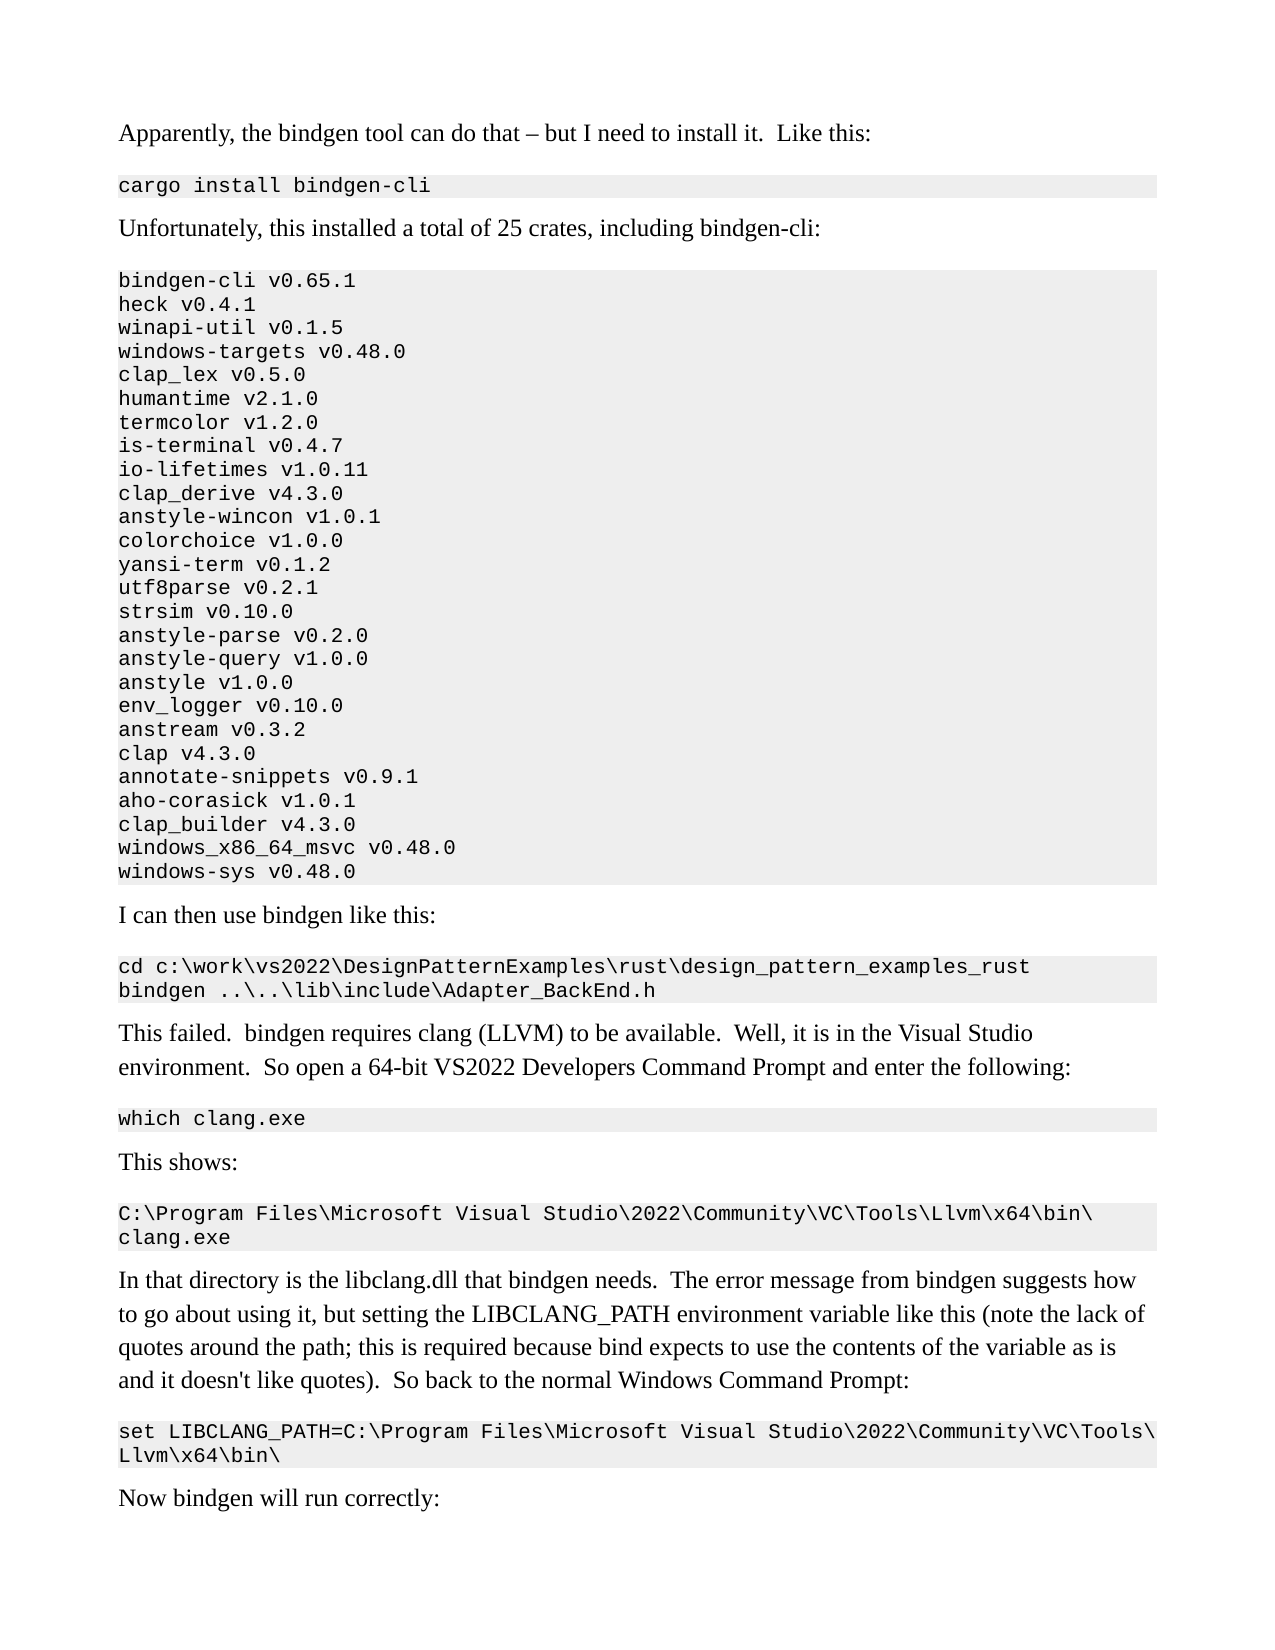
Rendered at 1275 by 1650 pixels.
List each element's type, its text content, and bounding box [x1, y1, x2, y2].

text In that directory is the libclang.dll that bindgen needs. The error message from bindgen suggests how to go about using it, but setting the LIBCLANG_PATH environment variable like this (note the lack of quotes around the path; this is required because bind expects to use the contents of the variable as is and it doesn't like quotes). So back to the normal Windows Command Prompt: [118, 1266, 1157, 1393]
text This failed. bindgen requires clang (LLVM) to be available. Well, it is in the Visual Studio environment. So open a 64-bit VS2022 Developers Command Prompt and enter the following: [118, 1018, 1157, 1080]
text C:\Program Files\Microsoft Visual Studio\2022\Community\VC\Tools\Llvm\x64\bin\clang.exe [118, 1203, 1157, 1251]
text windows-targets v0.48.0 [118, 341, 1157, 364]
text bindgen-cli v0.65.1 [118, 270, 1157, 293]
text which clang.exe [118, 1108, 1157, 1132]
text anstyle-wincon v1.0.1 [118, 506, 1157, 530]
text clap_lex v0.5.0 [118, 364, 1157, 388]
text Apparently, the bindgen tool can do that – but I need to install it. Like this: [118, 118, 1157, 147]
text io-lifetimes v1.0.11 [118, 459, 1157, 483]
text Now bindgen will run correctly: [118, 1483, 1157, 1512]
text heck v0.4.1 [118, 293, 1157, 317]
text cargo install bindgen-cli [118, 175, 1157, 198]
text This shows: [118, 1147, 1157, 1176]
text cd c:\work\vs2022\DesignPatternExamples\rust\design_pattern_examples_rust [118, 956, 1157, 980]
text termcolor v1.2.0 [118, 412, 1157, 435]
text windows-sys v0.48.0 [118, 861, 1157, 885]
text bindgen ..\..\lib\include\Adapter_BackEnd.h [118, 980, 1157, 1003]
text annotate-snippets v0.9.1 [118, 766, 1157, 790]
text is-terminal v0.4.7 [118, 435, 1157, 459]
text clap_builder v4.3.0 [118, 814, 1157, 837]
text clap v4.3.0 [118, 743, 1157, 766]
text anstyle-query v1.0.0 [118, 648, 1157, 672]
text env_logger v0.10.0 [118, 696, 1157, 719]
text colorchoice v1.0.0 [118, 530, 1157, 554]
text Unfortunately, this installed a total of 25 crates, including bindgen-cli: [118, 213, 1157, 242]
text strsim v0.10.0 [118, 601, 1157, 624]
text utf8parse v0.2.1 [118, 577, 1157, 601]
text yansi-term v0.1.2 [118, 554, 1157, 577]
text anstyle-parse v0.2.0 [118, 624, 1157, 648]
text anstream v0.3.2 [118, 719, 1157, 743]
text set LIBCLANG_PATH=C:\Program Files\Microsoft Visual Studio\2022\Community\VC\Tools\Llvm\x64\bin\ [118, 1421, 1157, 1468]
text windows_x86_64_msvc v0.48.0 [118, 837, 1157, 861]
text anstyle v1.0.0 [118, 672, 1157, 696]
text aho-corasick v1.0.1 [118, 790, 1157, 814]
text winapi-util v0.1.5 [118, 317, 1157, 341]
text humantime v2.1.0 [118, 388, 1157, 412]
text I can then use bindgen like this: [118, 900, 1157, 928]
text clap_derive v4.3.0 [118, 483, 1157, 506]
